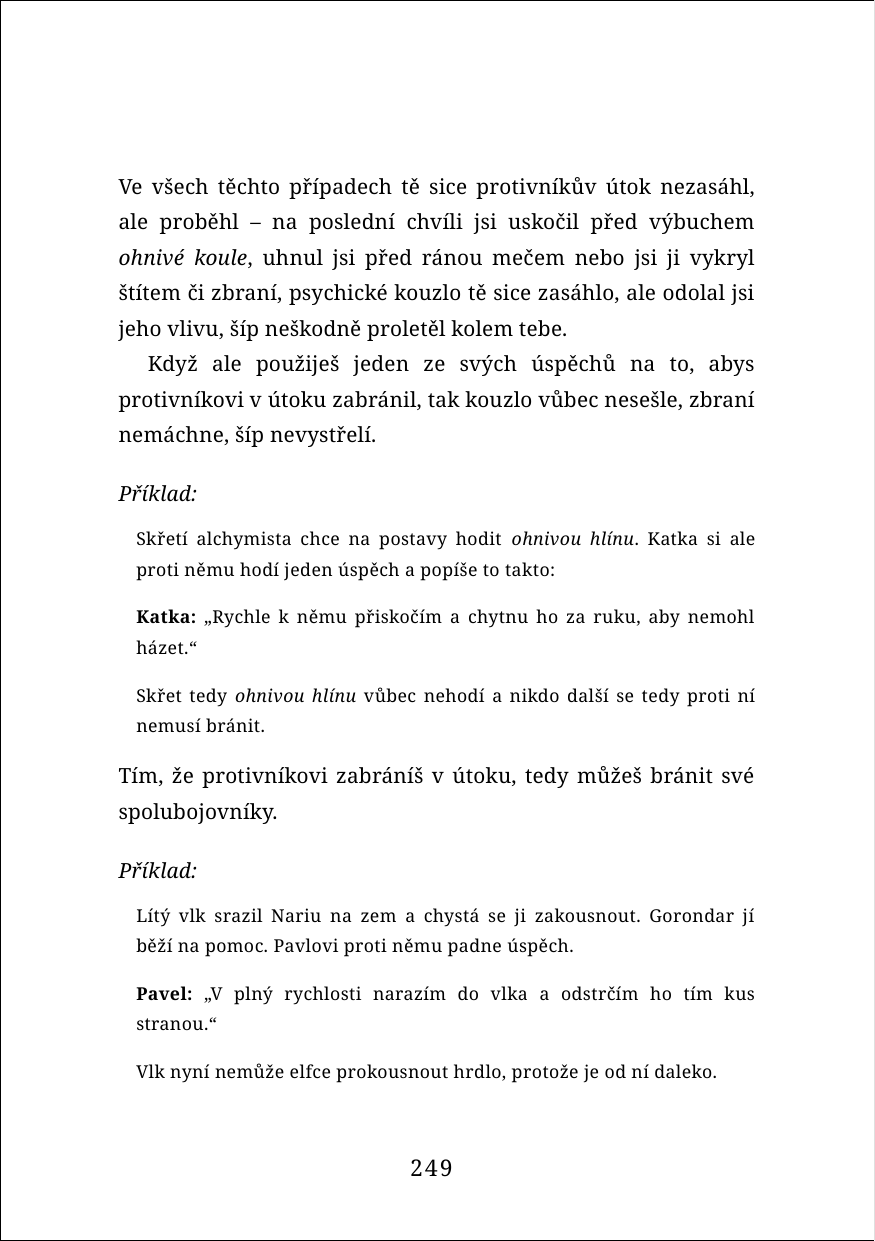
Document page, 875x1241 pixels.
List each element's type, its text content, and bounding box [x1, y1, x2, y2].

text Skřetí alchymista chce na postavy hodit ohnivou hlínu. Katka si ale proti němu hodí jeden úspěch a popíše to takto: [136, 527, 756, 581]
text Vlk nyní nemůže elfce prokousnout hrdlo, protože je od ní daleko. [136, 1059, 756, 1084]
text Pavel: „V plný rychlosti narazím do vlka a odstrčím ho tím kus stranou.“ [136, 981, 756, 1036]
text Katka: „Rychle k němu přiskočím a chytnu ho za ruku, aby nemohl házet.“ [136, 605, 756, 659]
text Lítý vlk srazil Nariu na zem a chystá se ji zakousnout. Gorondar jí běží na pomoc. Pavlovi proti němu padne úspěch. [136, 903, 756, 958]
text Tím, že protivníkovi zabráníš v útoku, tedy můžeš bránit své spolubojovníky. [118, 761, 756, 825]
text Ve všech těchto případech tě sice protivníkův útok nezasáhl, ale proběhl – na poslední chvíli jsi uskočil před výbuchem ohnivé koule, uhnul jsi před ránou mečem nebo jsi ji vykryl štítem či zbraní, psychické kouzlo tě sice zasáhlo, ale odolal jsi jeho vlivu, šíp neškodně proletěl kolem tebe. Když ale použiješ jeden ze svých úspěchů na to, abys protivníkovi v útoku zabránil, tak kouzlo vůbec nesešle, zbraní nemáchne, šíp nevystřelí. [118, 172, 756, 449]
text Příklad: [118, 856, 756, 884]
text Příklad: [118, 479, 756, 508]
text Skřet tedy ohnivou hlínu vůbec nehodí a nikdo další se tedy proti ní nemusí bránit. [136, 683, 756, 737]
